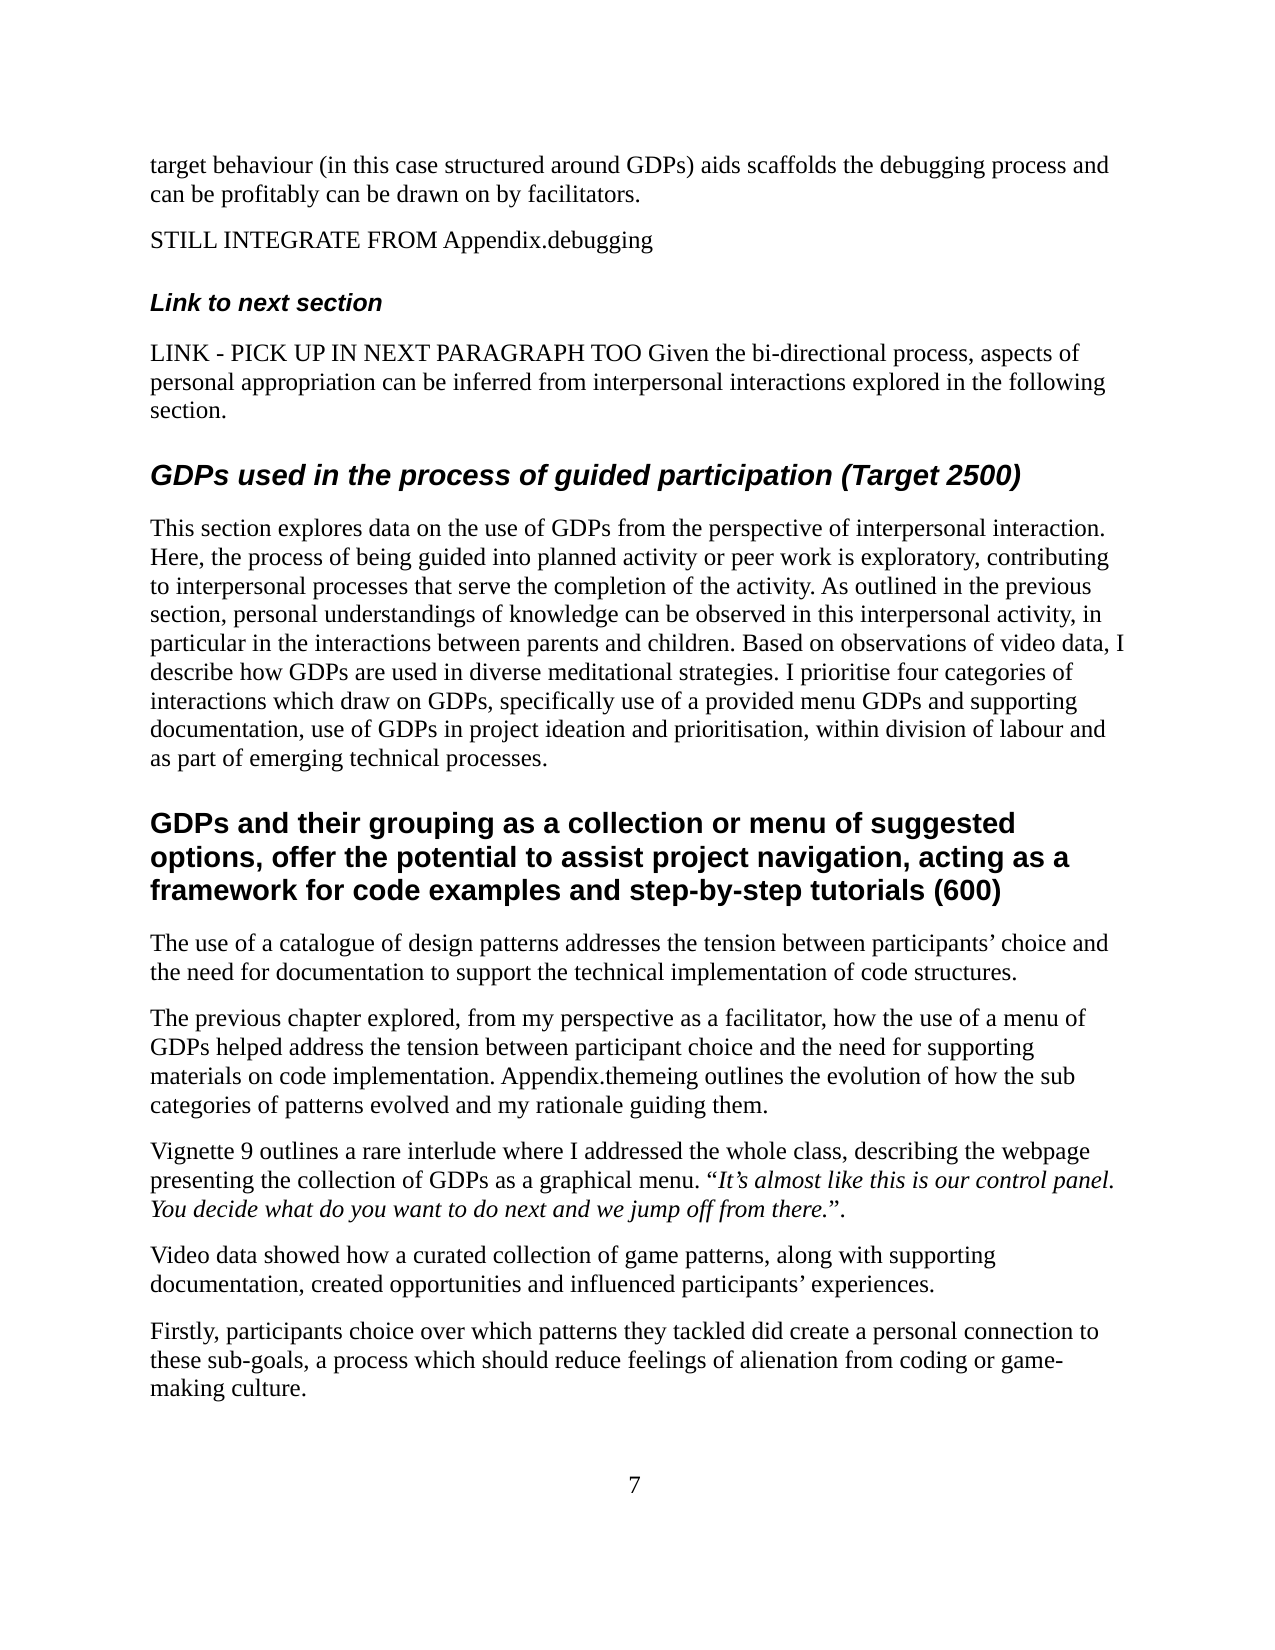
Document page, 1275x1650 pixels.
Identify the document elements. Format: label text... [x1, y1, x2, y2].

text Vignette 9 outlines a rare interlude where I addressed the whole class, describing the webpage presenting the collection of GDPs as a graphical menu. “It’s almost like this is our control panel. You decide what do you want to do next and we jump off from there.”. [150, 1136, 1125, 1223]
text LINK - PICK UP IN NEXT PARAGRAPH TOO Given the bi-directional process, aspects of personal appropriation can be inferred from interpersonal interactions explored in the following section. [150, 338, 1125, 424]
subtitle Link to next section [150, 288, 1125, 317]
text This section explores data on the use of GDPs from the perspective of interpersonal interaction. Here, the process of being guided into planned activity or peer work is exploratory, contributing to interpersonal processes that serve the completion of the activity. As outlined in the previous section, personal understandings of knowledge can be observed in this interpersonal activity, in particular in the interactions between parents and children. Based on observations of video data, I describe how GDPs are used in diverse meditational strategies. I prioritise four categories of interactions which draw on GDPs, specifically use of a provided menu GDPs and supporting documentation, use of GDPs in project ideation and prioritisation, within division of labour and as part of emerging technical processes. [150, 513, 1125, 772]
text STILL INTEGRATE FROM Appendix.debugging [150, 225, 1125, 254]
text The use of a catalogue of design patterns addresses the tension between participants’ choice and the need for documentation to support the technical implementation of code structures. [150, 928, 1125, 986]
subtitle GDPs and their grouping as a collection or menu of suggested options, offer the potential to assist project navigation, acting as a framework for code examples and step-by-step tutorials (600) [150, 806, 1125, 907]
text Video data showed how a curated collection of game patterns, along with supporting documentation, created opportunities and influenced participants’ experiences. [150, 1241, 1125, 1298]
subtitle GDPs used in the process of guided participation (Target 2500) [150, 458, 1125, 492]
text The previous chapter explored, from my perspective as a facilitator, how the use of a menu of GDPs helped address the tension between participant choice and the need for supporting materials on code implementation. Appendix.themeing outlines the evolution of how the sub categories of patterns evolved and my rationale guiding them. [150, 1003, 1125, 1118]
text Firstly, participants choice over which patterns they tackled did create a personal connection to these sub-goals, a process which should reduce feelings of alienation from coding or game-making culture. [150, 1316, 1125, 1402]
text target behaviour (in this case structured around GDPs) aids scaffolds the debugging process and can be profitably can be drawn on by facilitators. [150, 150, 1125, 207]
